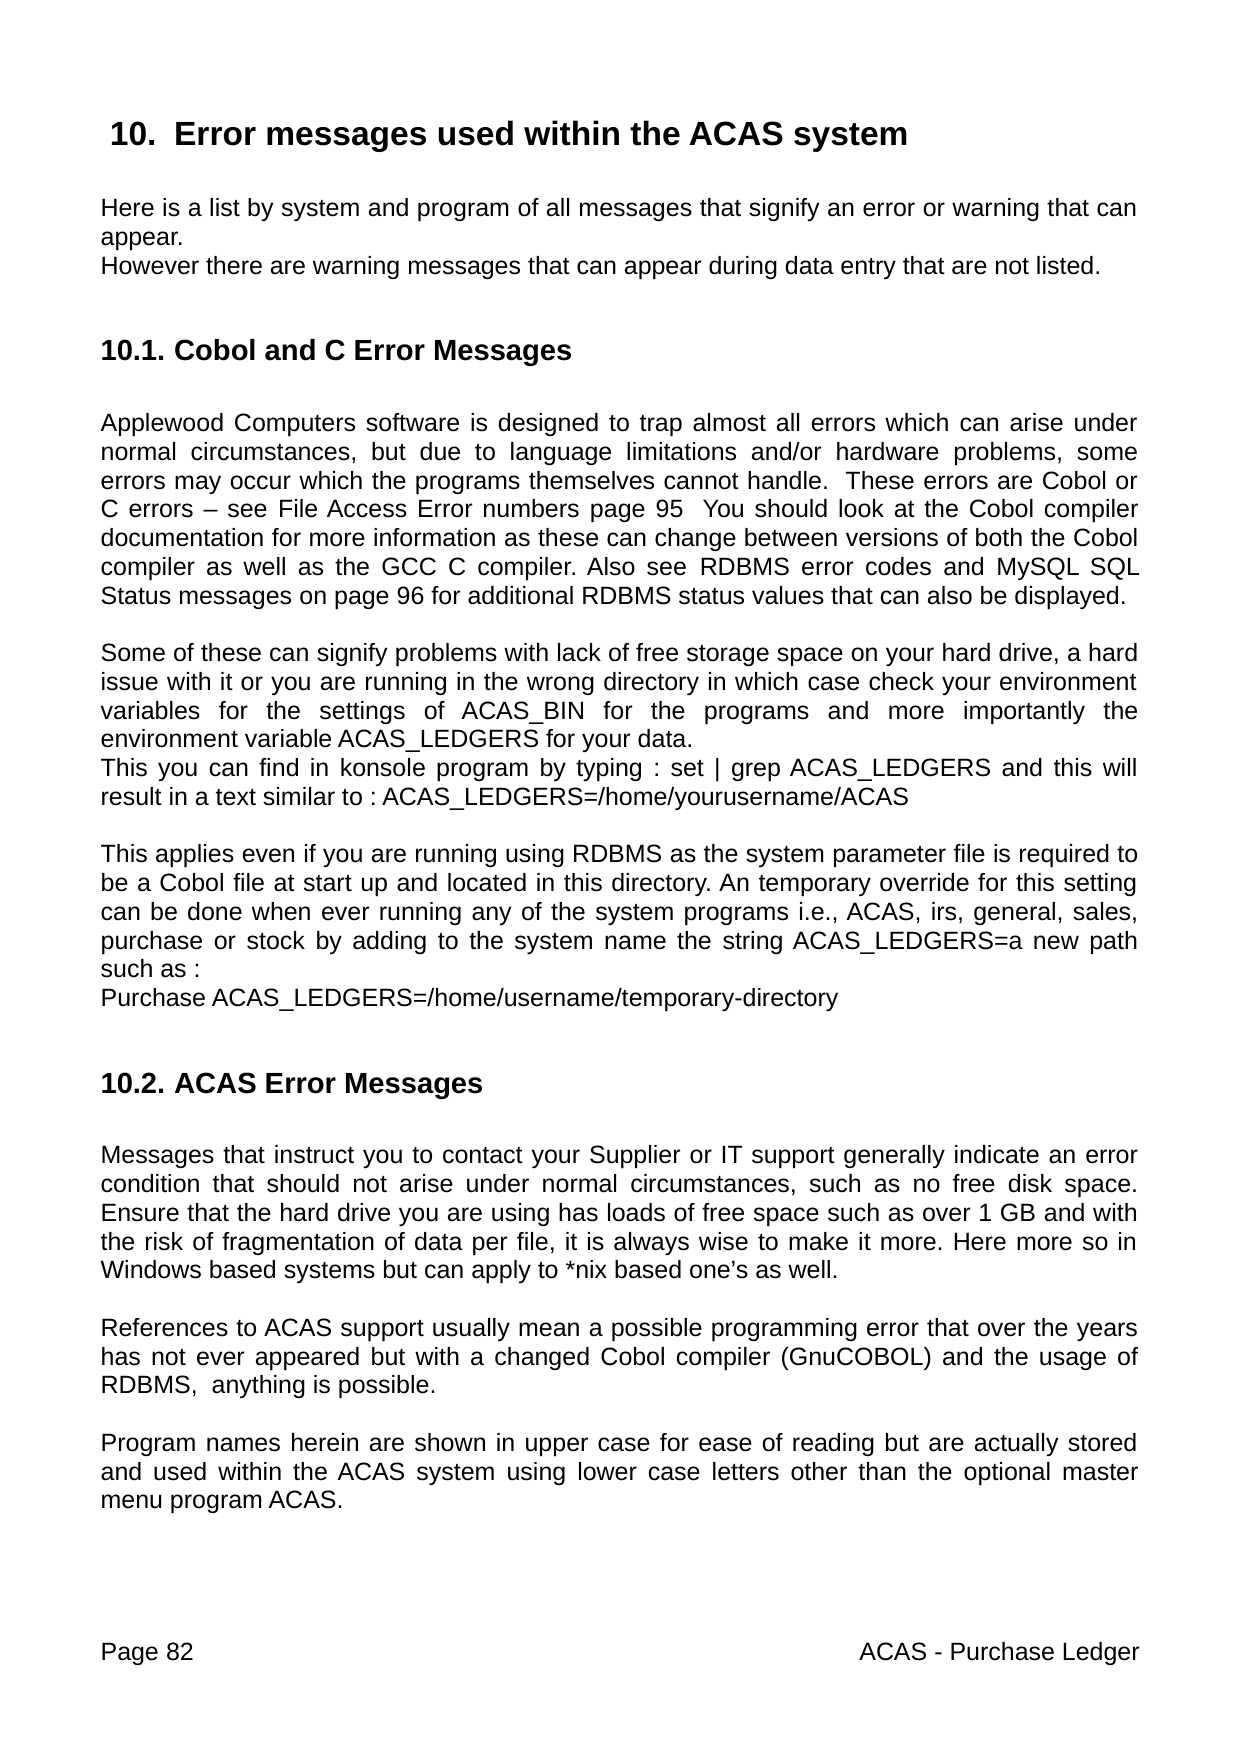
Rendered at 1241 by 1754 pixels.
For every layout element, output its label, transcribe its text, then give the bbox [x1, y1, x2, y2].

text Purchase ACAS_LEDGERS=/home/username/temporary-directory [100, 983, 1140, 1012]
text Here is a list by system and program of all messages that signify an error or warning that can appear. [100, 193, 1140, 251]
text Messages that instruct you to contact your Supplier or IT support generally indicate an error condition that should not arise under normal circumstances, such as no free disk space. Ensure that the hard drive you are using has loads of free space such as over 1 GB and with the risk of fragmentation of data per file, it is always wise to make it more. Here more so in Windows based systems but can apply to *nix based one’s as well. [100, 1141, 1140, 1284]
text This applies even if you are running using RDBMS as the system parameter file is required to be a Cobol file at start up and located in this directory. An temporary override for this setting can be done when ever running any of the system programs i.e., ACAS, irs, general, sales, purchase or stock by adding to the system name the string ACAS_LEDGERS=a new path such as : [100, 839, 1140, 983]
text References to ACAS support usually mean a possible programming error that over the years has not ever appeared but with a changed Cobol compiler (GnuCOBOL) and the usage of RDBMS, anything is possible. [100, 1313, 1140, 1399]
text Some of these can signify problems with lack of free storage space on your hard drive, a hard issue with it or you are running in the wrong directory in which case check your environment variables for the settings of ACAS_BIN for the programs and more importantly the environment variable ACAS_LEDGERS for your data. [100, 638, 1140, 753]
text However there are warning messages that can appear during data entry that are not listed. [100, 251, 1140, 280]
text Program names herein are shown in upper case for ease of reading but are actually stored and used within the ACAS system using lower case letters other than the optional master menu program ACAS. [100, 1428, 1140, 1514]
subtitle Cobol and C Error Messages [100, 333, 1140, 367]
text Applewood Computers software is designed to trap almost all errors which can arise under normal circumstances, but due to language limitations and/or hardware problems, some errors may occur which the programs themselves cannot handle. These errors are Cobol or C errors – see File Access Error numbers page 95 You should look at the Cobol compiler documentation for more information as these can change between versions of both the Cobol compiler as well as the GCC C compiler. Also see RDBMS error codes and MySQL SQL Status messages on page 96 for additional RDBMS status values that can also be displayed. [100, 408, 1140, 609]
subtitle ACAS Error Messages [100, 1066, 1140, 1099]
text This you can find in konsole program by typing : set | grep ACAS_LEDGERS and this will result in a text similar to : ACAS_LEDGERS=/home/yourusername/ACAS [100, 753, 1140, 811]
subtitle Error messages used within the ACAS system [100, 113, 1140, 152]
